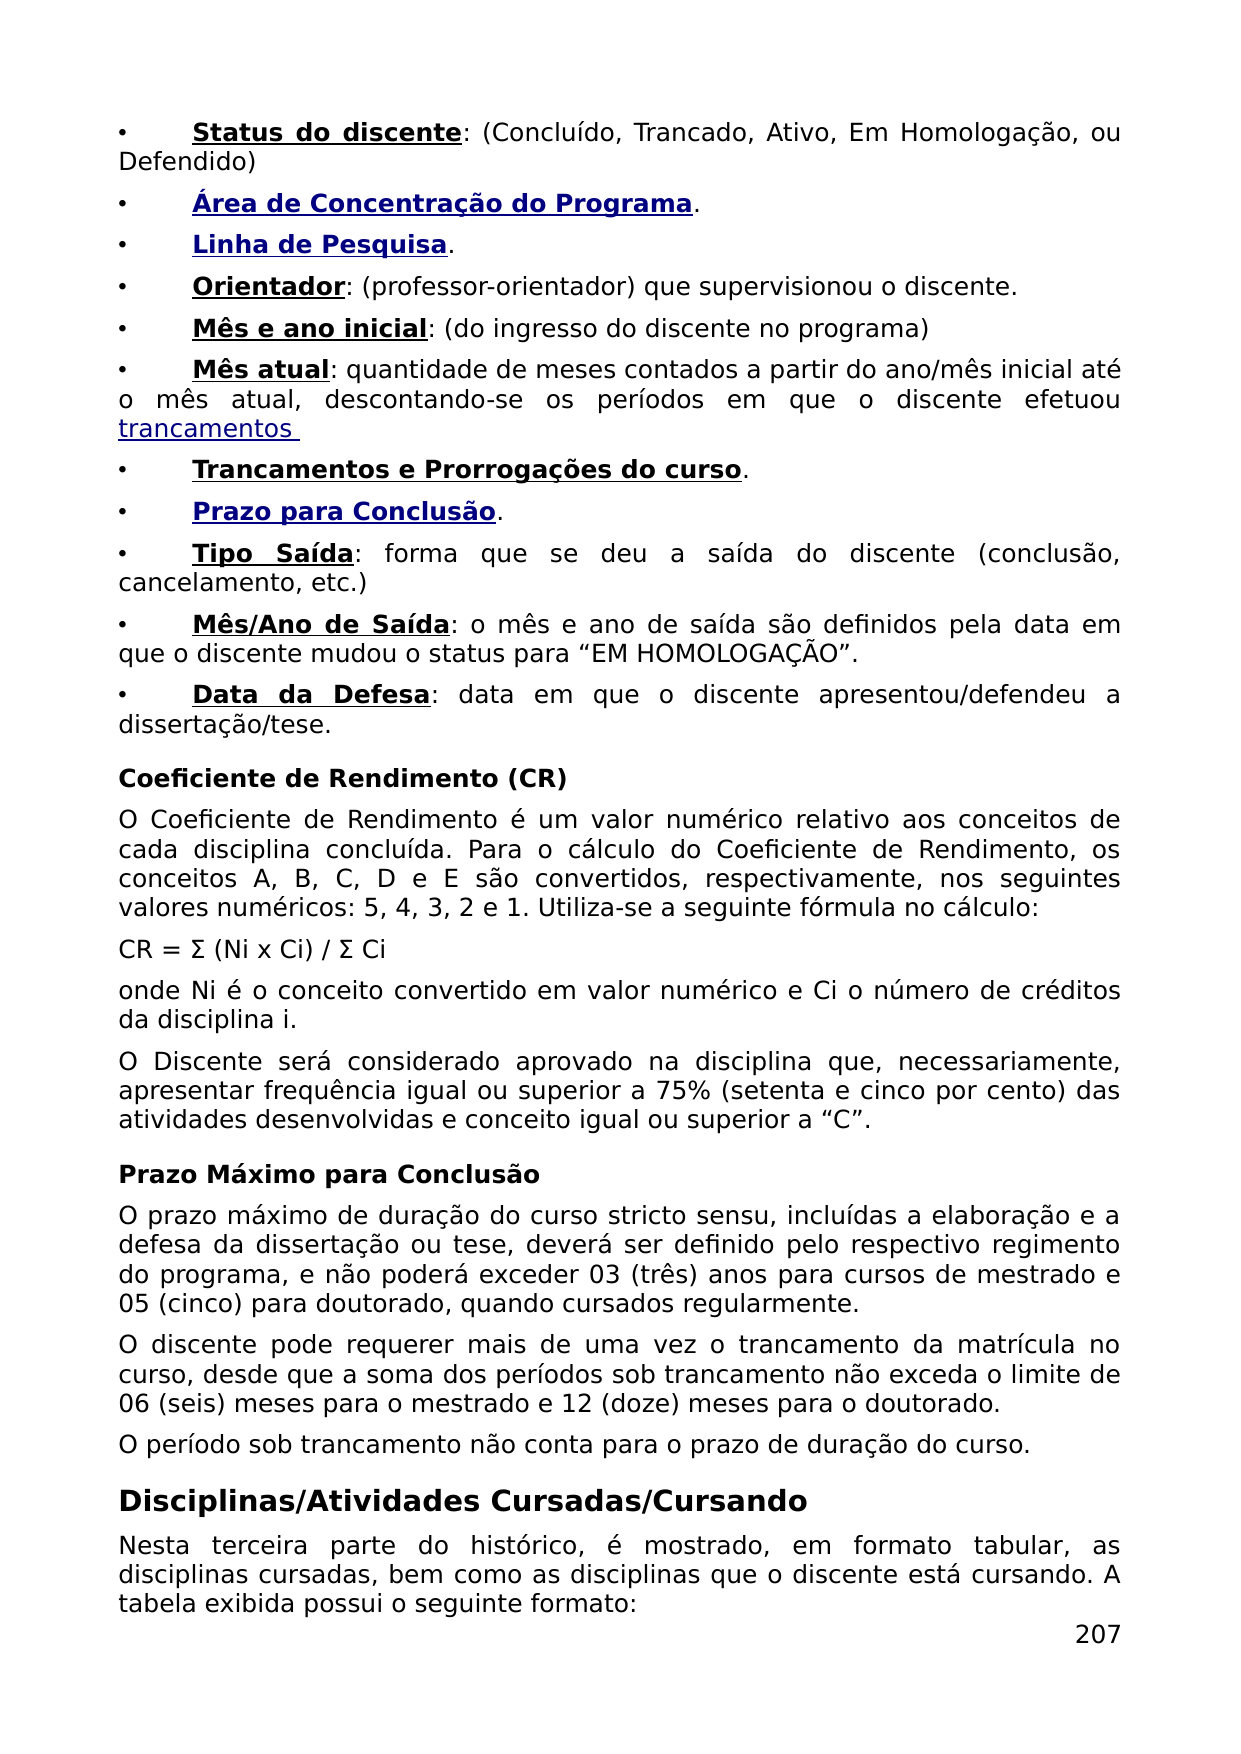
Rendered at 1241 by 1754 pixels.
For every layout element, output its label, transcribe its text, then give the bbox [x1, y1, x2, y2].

list Mês atual: quantidade de meses contados a partir do ano/mês inicial até o mês atual, descontando-se os períodos em que o discente efetuou trancamentos [118, 356, 1122, 443]
list Mês e ano inicial: (do ingresso do discente no programa) [118, 314, 1122, 343]
text Nesta terceira parte do histórico, é mostrado, em formato tabular, as disciplinas cursadas, bem como as disciplinas que o discente está cursando. A tabela exibida possui o seguinte formato: [118, 1531, 1122, 1619]
list Linha de Pesquisa. [118, 231, 1122, 260]
list Status do discente: (Concluído, Trancado, Ativo, Em Homologação, ou Defendido) [118, 118, 1122, 176]
list Mês/Ano de Saída: o mês e ano de saída são definidos pela data em que o discente mudou o status para “EM HOMOLOGAÇÃO”. [118, 610, 1122, 668]
list Área de Concentração do Programa. [118, 189, 1122, 218]
subtitle Disciplinas/Atividades Cursadas/Cursando [118, 1485, 1122, 1519]
text O discente pode requerer mais de uma vez o trancamento da matrícula no curso, desde que a soma dos períodos sob trancamento não exceda o limite de 06 (seis) meses para o mestrado e 12 (doze) meses para o doutorado. [118, 1331, 1122, 1418]
text CR = Σ (Ni x Ci) / Σ Ci [118, 935, 1122, 964]
subtitle Coeficiente de Rendimento (CR) [118, 764, 1122, 793]
text O período sob trancamento não conta para o prazo de duração do curso. [118, 1431, 1122, 1460]
list Prazo para Conclusão. [118, 497, 1122, 526]
text O Coeficiente de Rendimento é um valor numérico relativo aos conceitos de cada disciplina concluída. Para o cálculo do Coeficiente de Rendimento, os conceitos A, B, C, D e E são convertidos, respectivamente, nos seguintes valores numéricos: 5, 4, 3, 2 e 1. Utiliza-se a seguinte fórmula no cálculo: [118, 806, 1122, 922]
text O Discente será considerado aprovado na disciplina que, necessariamente, apresentar frequência igual ou superior a 75% (setenta e cinco por cento) das atividades desenvolvidas e conceito igual ou superior a “C”. [118, 1047, 1122, 1135]
list Data da Defesa: data em que o discente apresentou/defendeu a dissertação/tese. [118, 681, 1122, 739]
list Tipo Saída: forma que se deu a saída do discente (conclusão, cancelamento, etc.) [118, 539, 1122, 597]
text onde Ni é o conceito convertido em valor numérico e Ci o número de créditos da disciplina i. [118, 976, 1122, 1035]
text O prazo máximo de duração do curso stricto sensu, incluídas a elaboração e a defesa da dissertação ou tese, deverá ser definido pelo respectivo regimento do programa, e não poderá exceder 03 (três) anos para cursos de mestrado e 05 (cinco) para doutorado, quando cursados regularmente. [118, 1201, 1122, 1318]
subtitle Prazo Máximo para Conclusão [118, 1160, 1122, 1189]
list Orientador: (professor-orientador) que supervisionou o discente. [118, 272, 1122, 301]
list Trancamentos e Prorrogações do curso. [118, 456, 1122, 485]
